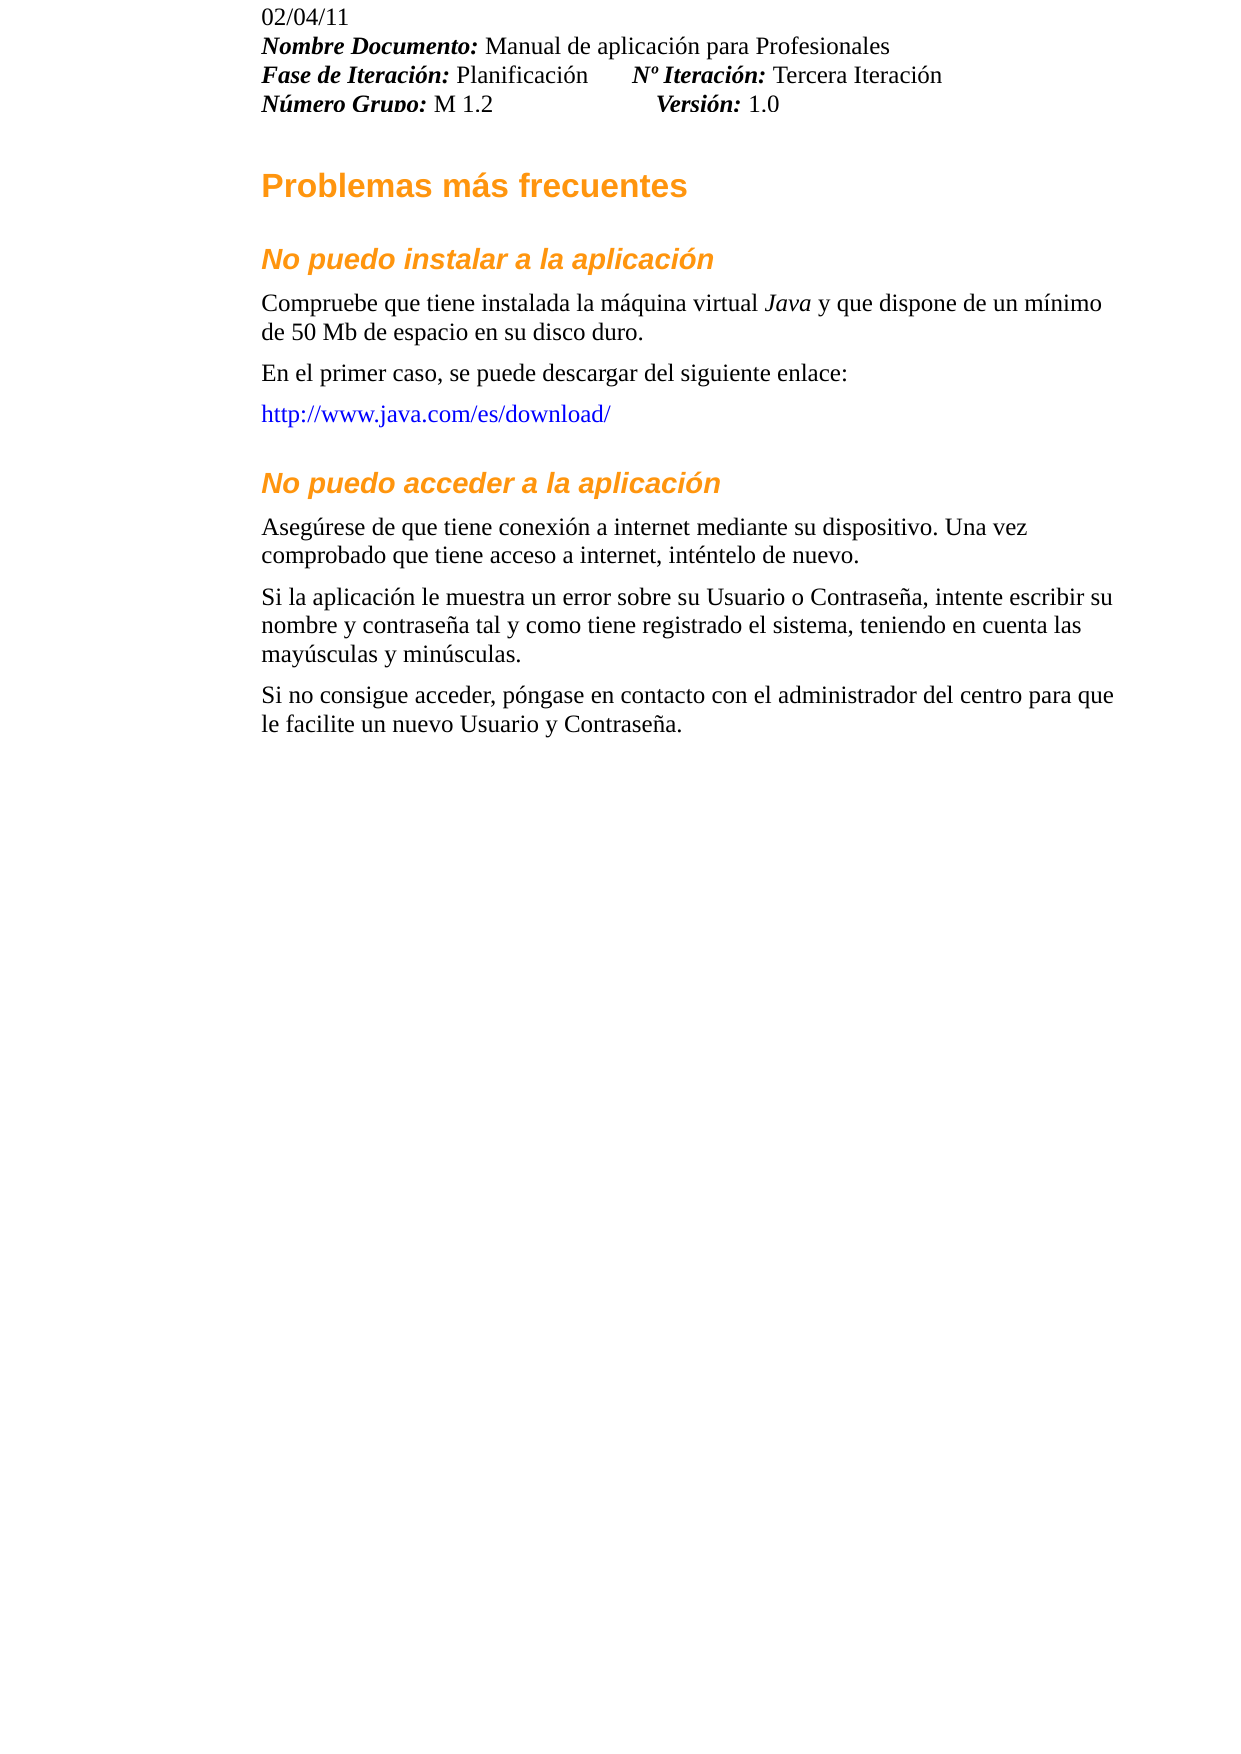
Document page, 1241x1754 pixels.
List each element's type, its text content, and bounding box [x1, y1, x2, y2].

text En el primer caso, se puede descargar del siguiente enlace: [261, 358, 1122, 387]
text Si no consigue acceder, póngase en contacto con el administrador del centro para que le facilite un nuevo Usuario y Contraseña. [261, 681, 1122, 738]
text http://www.java.com/es/download/ [261, 399, 1122, 428]
subtitle Problemas más frecuentes [261, 166, 1122, 205]
subtitle No puedo instalar a la aplicación [261, 242, 1122, 276]
subtitle No puedo acceder a la aplicación [261, 466, 1122, 499]
text Compruebe que tiene instalada la máquina virtual Java y que dispone de un mínimo de 50 Mb de espacio en su disco duro. [261, 288, 1122, 346]
text Si la aplicación le muestra un error sobre su Usuario o Contraseña, intente escribir su nombre y contraseña tal y como tiene registrado el sistema, teniendo en cuenta las mayúsculas y minúsculas. [261, 582, 1122, 668]
text Asegúrese de que tiene conexión a internet mediante su dispositivo. Una vez comprobado que tiene acceso a internet, inténtelo de nuevo. [261, 512, 1122, 569]
